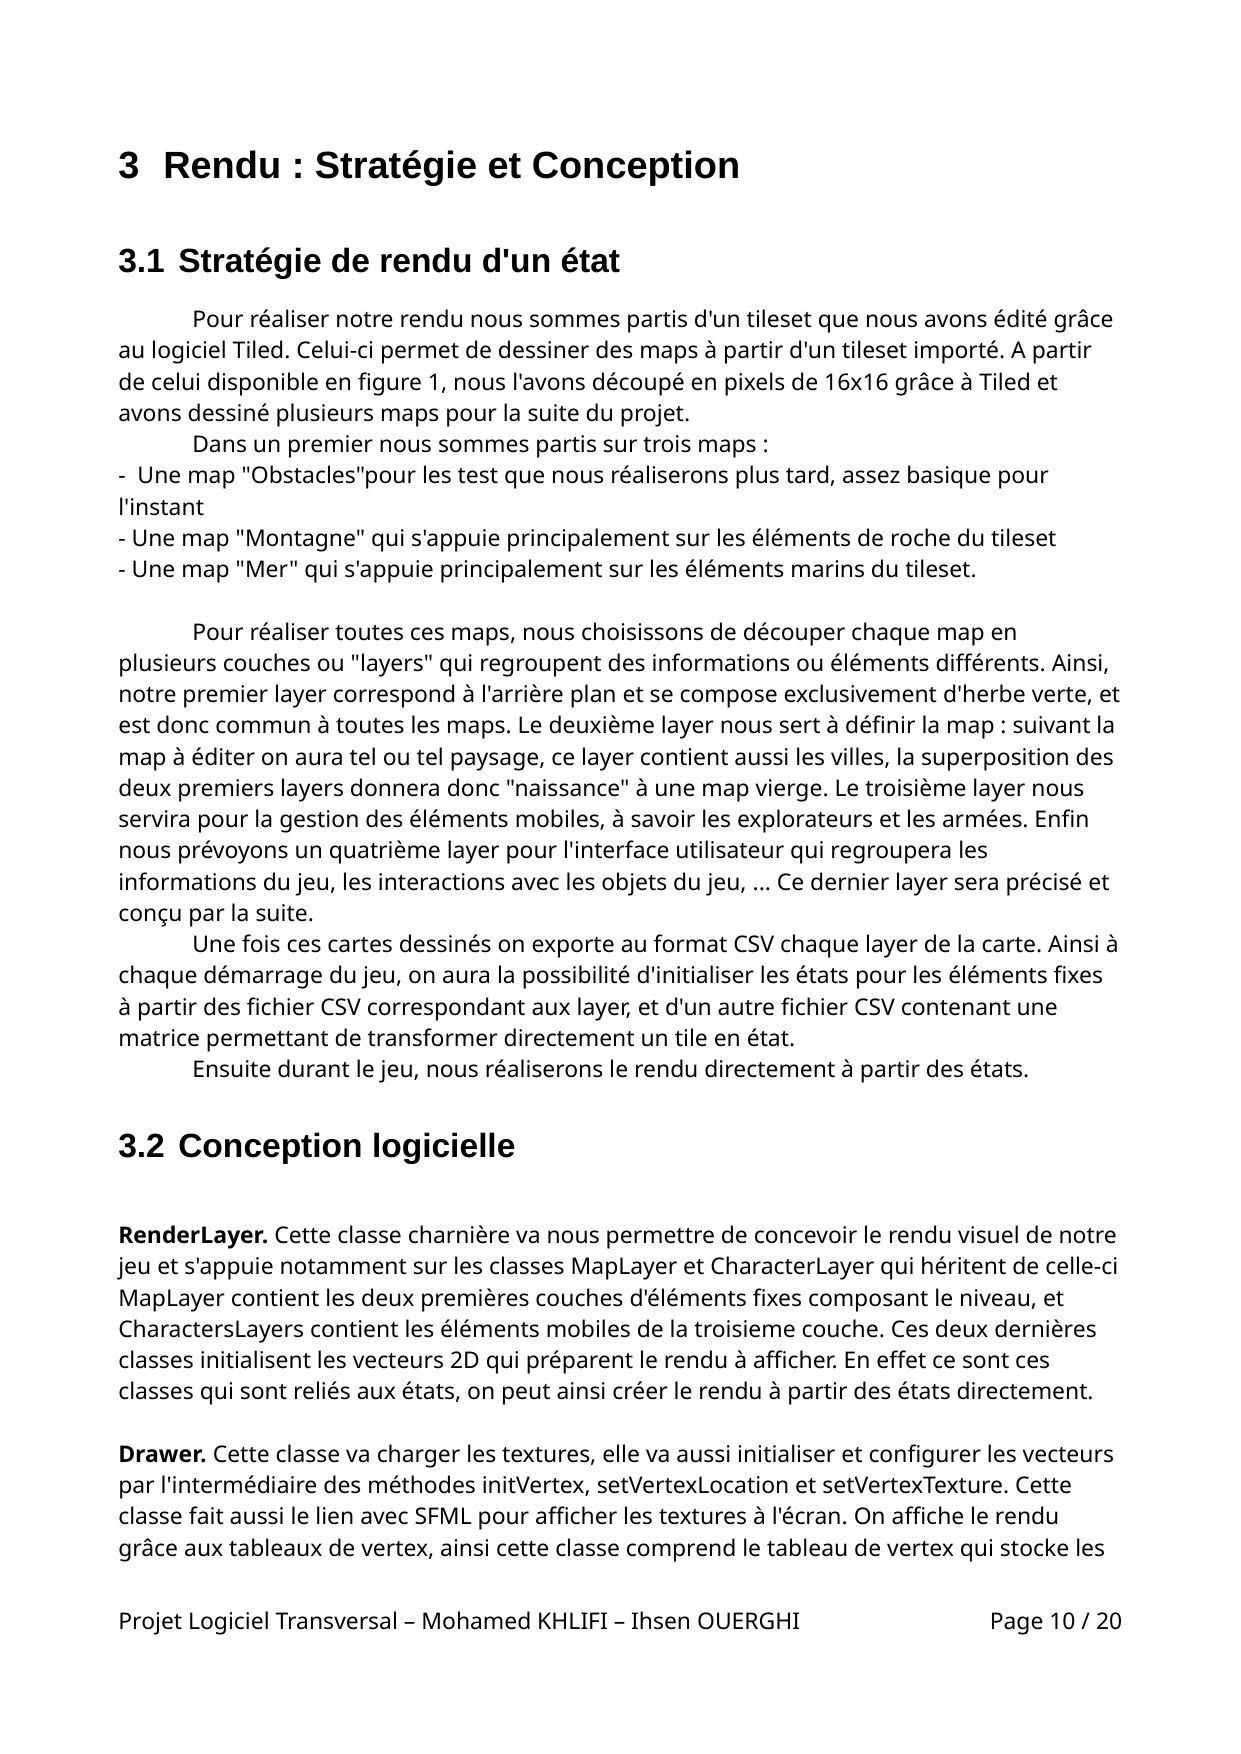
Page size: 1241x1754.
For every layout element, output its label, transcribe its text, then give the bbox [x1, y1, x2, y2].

text Drawer. Cette classe va charger les textures, elle va aussi initialiser et configurer les vecteurs par l'intermédiaire des méthodes initVertex, setVertexLocation et setVertexTexture. Cette classe fait aussi le lien avec SFML pour afficher les textures à l'écran. On affiche le rendu grâce aux tableaux de vertex, ainsi cette classe comprend le tableau de vertex qui stocke les [118, 1438, 1122, 1563]
text Dans un premier nous sommes partis sur trois maps : [118, 428, 1122, 459]
subtitle Conception logicielle [118, 1126, 1122, 1164]
text RenderLayer. Cette classe charnière va nous permettre de concevoir le rendu visuel de notre jeu et s'appuie notamment sur les classes MapLayer et CharacterLayer qui héritent de celle-ci MapLayer contient les deux premières couches d'éléments fixes composant le niveau, et CharactersLayers contient les éléments mobiles de la troisieme couche. Ces deux dernières classes initialisent les vecteurs 2D qui préparent le rendu à afficher. En effet ce sont ces classes qui sont reliés aux états, on peut ainsi créer le rendu à partir des états directement. [118, 1219, 1122, 1407]
text Ensuite durant le jeu, nous réaliserons le rendu directement à partir des états. [118, 1053, 1122, 1084]
subtitle Rendu : Stratégie et Conception [118, 143, 1122, 187]
text - Une map "Montagne" qui s'appuie principalement sur les éléments de roche du tileset [118, 522, 1122, 553]
text Pour réaliser notre rendu nous sommes partis d'un tileset que nous avons édité grâce au logiciel Tiled. Celui-ci permet de dessiner des maps à partir d'un tileset importé. A partir de celui disponible en figure 1, nous l'avons découpé en pixels de 16x16 grâce à Tiled et avons dessiné plusieurs maps pour la suite du projet. [118, 303, 1122, 428]
subtitle Stratégie de rendu d'un état [118, 241, 1122, 279]
text Une fois ces cartes dessinés on exporte au format CSV chaque layer de la carte. Ainsi à chaque démarrage du jeu, on aura la possibilité d'initialiser les états pour les éléments fixes à partir des fichier CSV correspondant aux layer, et d'un autre fichier CSV contenant une matrice permettant de transformer directement un tile en état. [118, 928, 1122, 1053]
text - Une map "Obstacles"pour les test que nous réaliserons plus tard, assez basique pour l'instant [118, 459, 1122, 522]
text Pour réaliser toutes ces maps, nous choisissons de découper chaque map en plusieurs couches ou "layers" qui regroupent des informations ou éléments différents. Ainsi, notre premier layer correspond à l'arrière plan et se compose exclusivement d'herbe verte, et est donc commun à toutes les maps. Le deuxième layer nous sert à définir la map : suivant la map à éditer on aura tel ou tel paysage, ce layer contient aussi les villes, la superposition des deux premiers layers donnera donc "naissance" à une map vierge. Le troisième layer nous servira pour la gestion des éléments mobiles, à savoir les explorateurs et les armées. Enfin nous prévoyons un quatrième layer pour l'interface utilisateur qui regroupera les informations du jeu, les interactions avec les objets du jeu, ... Ce dernier layer sera précisé et conçu par la suite. [118, 615, 1122, 928]
text - Une map "Mer" qui s'appuie principalement sur les éléments marins du tileset. [118, 553, 1122, 584]
